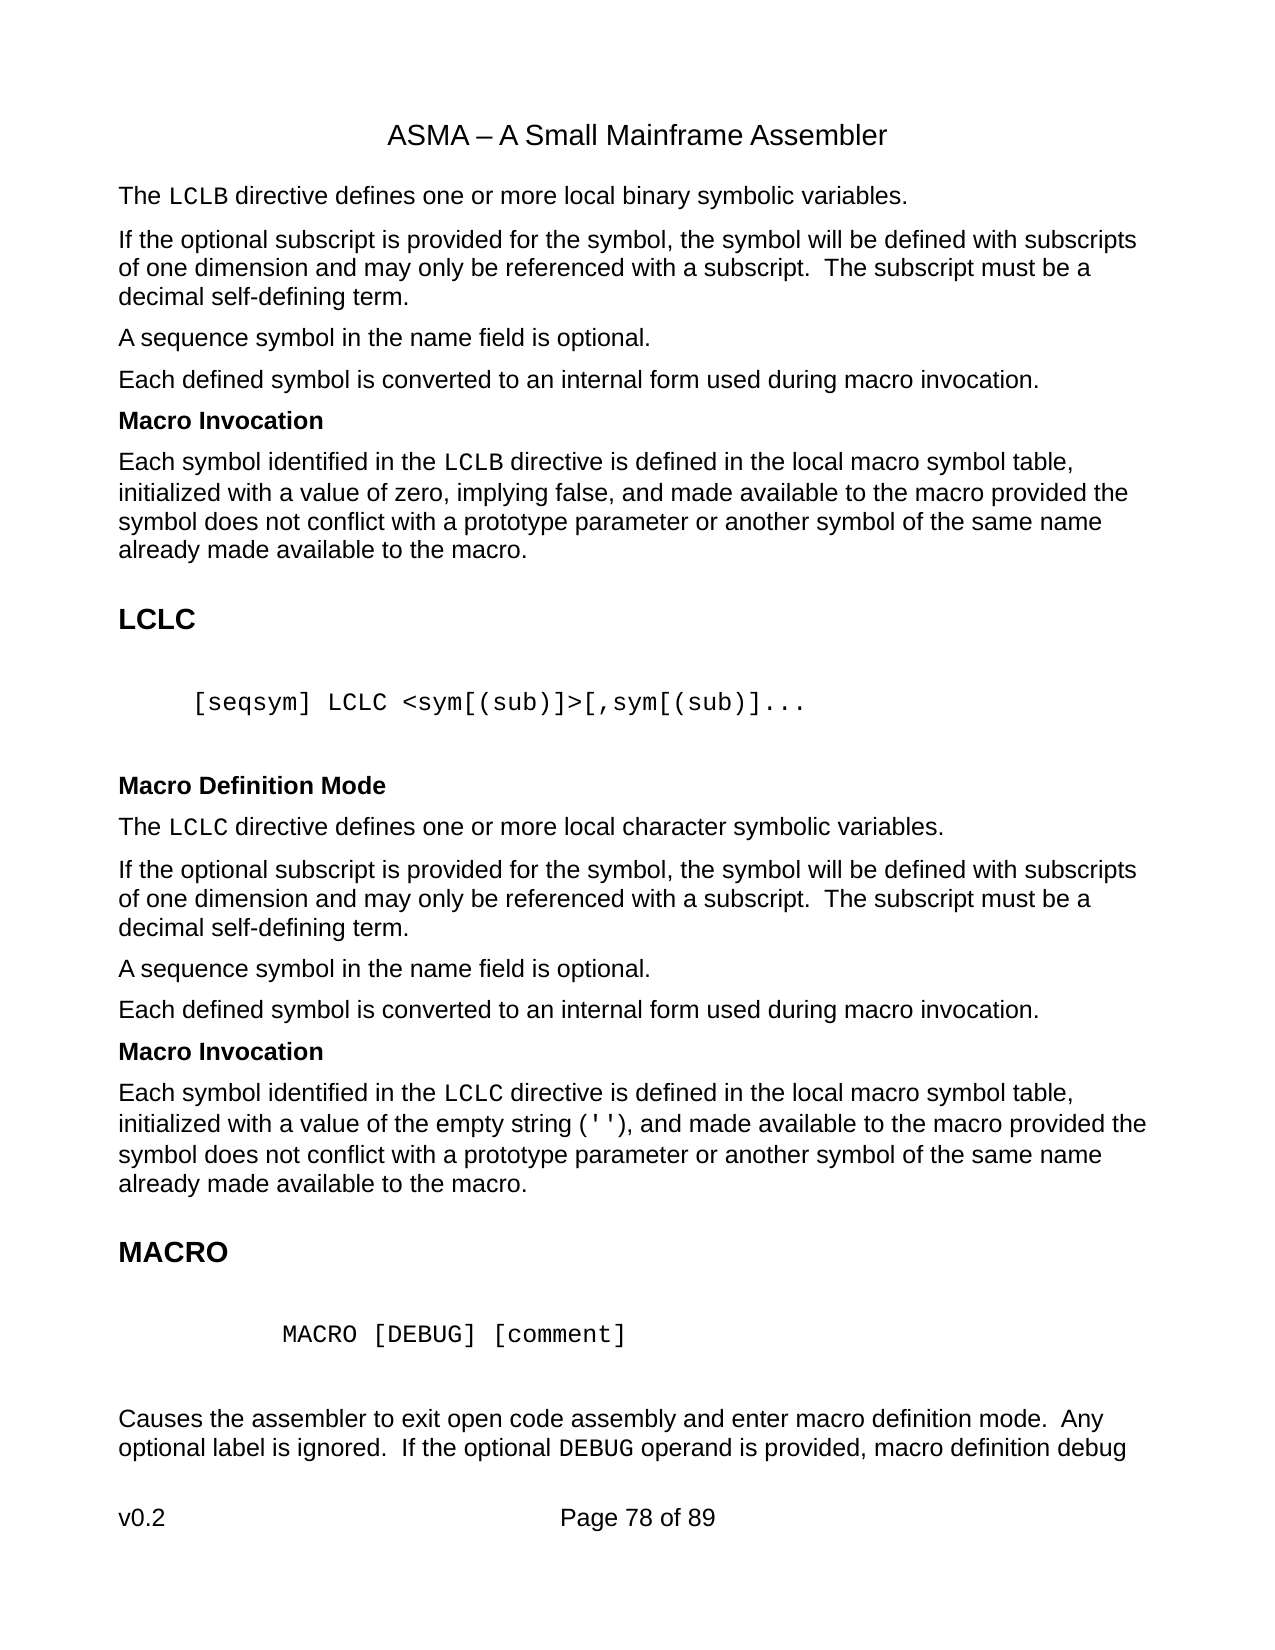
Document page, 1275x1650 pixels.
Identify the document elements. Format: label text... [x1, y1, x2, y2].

text [seqsym] LCLC <sym[(sub)]>[,sym[(sub)]... [192, 689, 1157, 717]
text If the optional subscript is provided for the symbol, the symbol will be defined with subscripts of one dimension and may only be referenced with a subscript. The subscript must be a decimal self-defining term. [118, 224, 1157, 311]
subtitle LCLC [118, 602, 1157, 635]
text MACRO [DEBUG] [comment] [192, 1322, 1157, 1350]
text Each symbol identified in the LCLC directive is defined in the local macro symbol table, initialized with a value of the empty string (''), and made available to the macro provided the symbol does not conflict with a prototype parameter or another symbol of the same name already made available to the macro. [118, 1078, 1157, 1197]
text Macro Invocation [118, 1037, 1157, 1065]
text The LCLB directive defines one or more local binary symbolic variables. [118, 181, 1157, 212]
text A sequence symbol in the name field is optional. [118, 323, 1157, 352]
text If the optional subscript is provided for the symbol, the symbol will be defined with subscripts of one dimension and may only be referenced with a subscript. The subscript must be a decimal self-defining term. [118, 855, 1157, 942]
text Macro Definition Mode [118, 771, 1157, 799]
text Causes the assembler to exit open code assembly and enter macro definition mode. Any optional label is ignored. If the optional DEBUG operand is provided, macro definition debug [118, 1404, 1157, 1464]
text Each defined symbol is converted to an internal form used during macro invocation. [118, 995, 1157, 1024]
text Each symbol identified in the LCLB directive is defined in the local macro symbol table, initialized with a value of zero, implying false, and made available to the macro provided the symbol does not conflict with a prototype parameter or another symbol of the same name already made available to the macro. [118, 447, 1157, 564]
text The LCLC directive defines one or more local character symbolic variables. [118, 812, 1157, 843]
subtitle MACRO [118, 1235, 1157, 1268]
text A sequence symbol in the name field is optional. [118, 954, 1157, 983]
text Macro Invocation [118, 406, 1157, 434]
text Each defined symbol is converted to an internal form used during macro invocation. [118, 364, 1157, 393]
